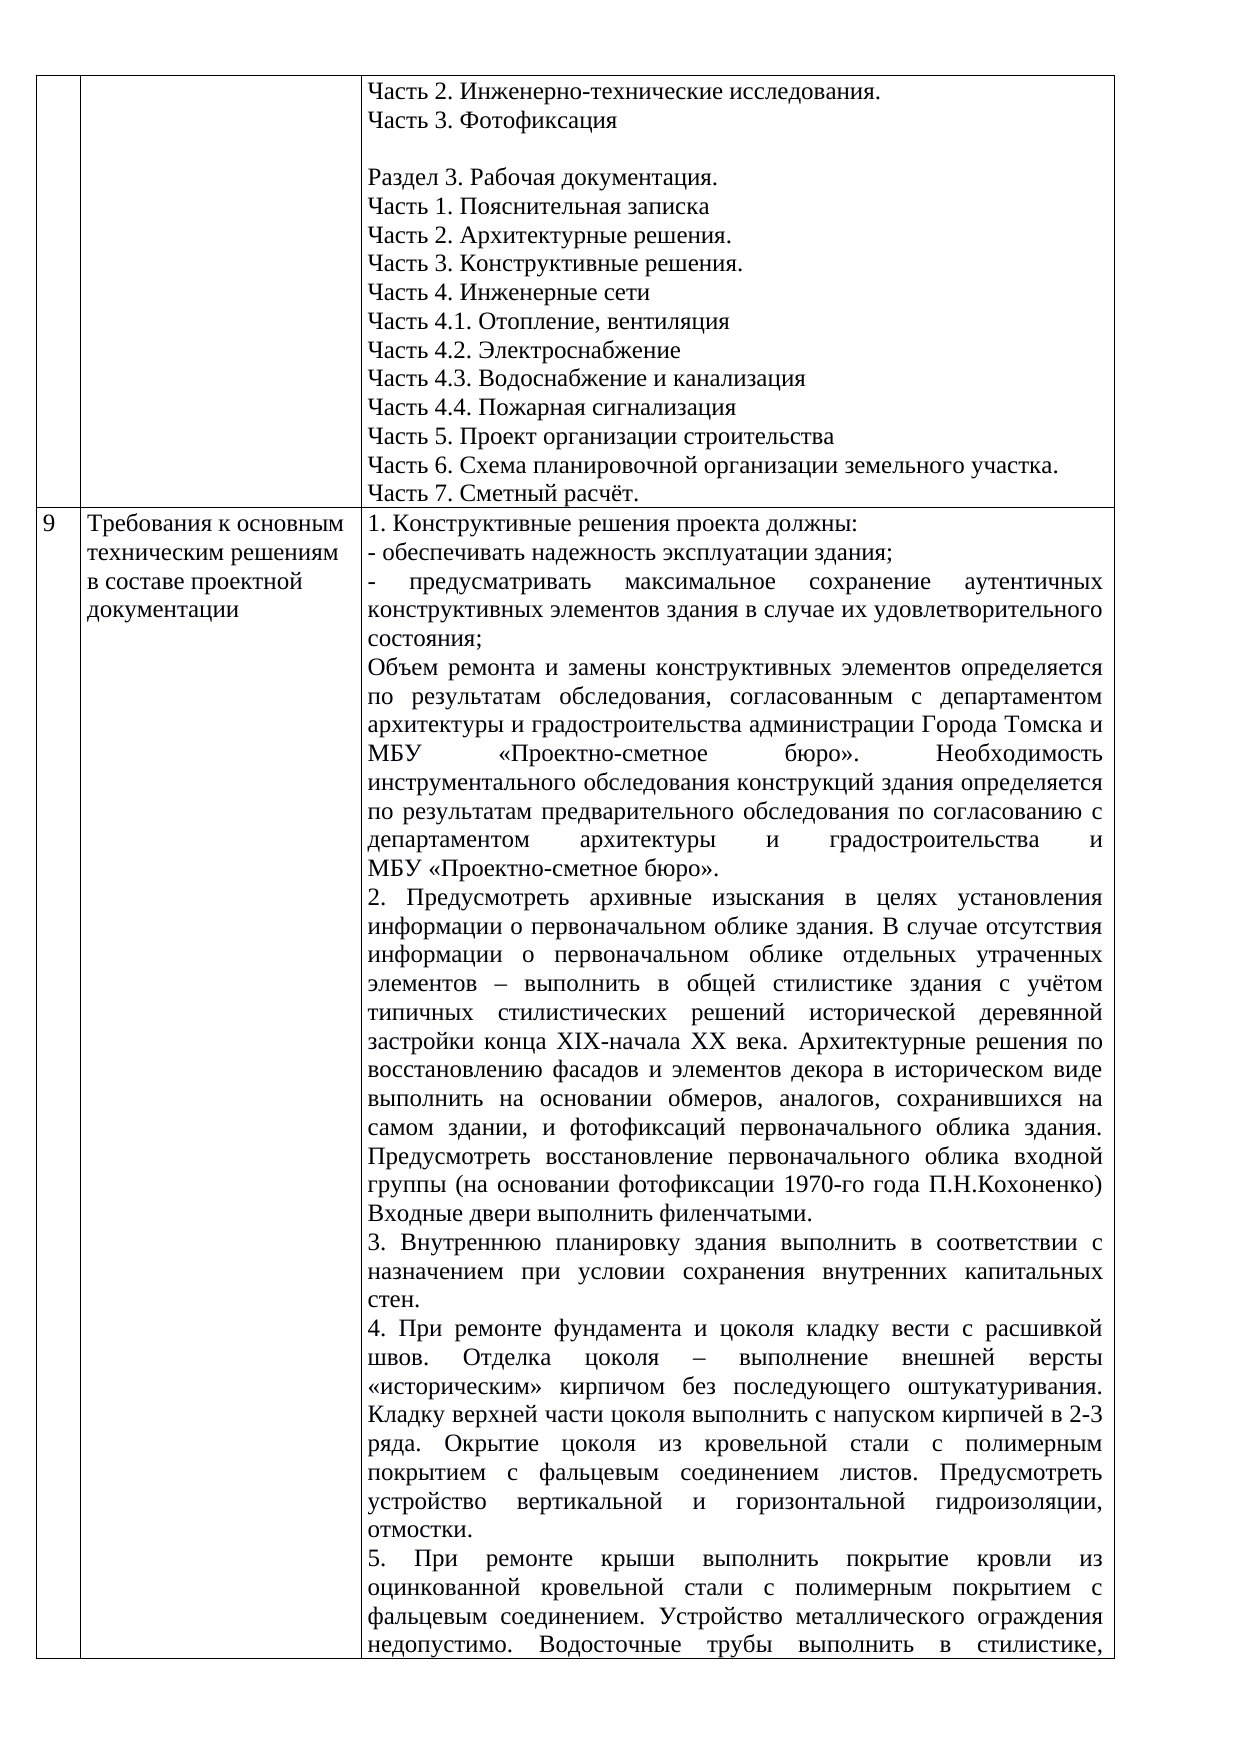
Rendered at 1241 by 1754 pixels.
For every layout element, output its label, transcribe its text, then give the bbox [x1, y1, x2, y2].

table_cell [81, 76, 361, 507]
table_cell 9 [37, 508, 80, 1658]
table_cell 1. Конструктивные решения проекта должны: - обеспечивать надежность эксплуатации здания; - предусматривать максимальное сохранение аутентичных конструктивных элементов здания в случае их удовлетворительного состояния; Объем ремонта и замены конструктивных элементов определяется по результатам обследования, согласованным с департаментом архитектуры и градостроительства администрации Города Томска и МБУ «Проектно-сметное бюро». Необходимость инструментального обследования конструкций здания определяется по результатам предварительного обследования по согласованию с департаментом архитектуры и градостроительства и МБУ «Проектно-сметное бюро». 2. Предусмотреть архивные изыскания в целях установления информации о первоначальном облике здания. В случае отсутствия информации о первоначальном облике отдельных утраченных элементов – выполнить в общей стилистике здания с учётом типичных стилистических решений исторической деревянной застройки конца XIX-начала XX века. Архитектурные решения по восстановлению фасадов и элементов декора в историческом виде выполнить на основании обмеров, аналогов, сохранившихся на самом здании, и фотофиксаций первоначального облика здания. Предусмотреть восстановление первоначального облика входной группы (на основании фотофиксации 1970-го года П.Н.Кохоненко) Входные двери выполнить филенчатыми. 3. Внутреннюю планировку здания выполнить в соответствии с назначением при условии сохранения внутренних капитальных стен. 4. При ремонте фундамента и цоколя кладку вести с расшивкой швов. Отделка цоколя – выполнение внешней версты «историческим» кирпичом без последующего оштукатуривания. Кладку верхней части цоколя выполнить с напуском кирпичей в 2-3 ряда. Окрытие цоколя из кровельной стали с полимерным покрытием с фальцевым соединением листов. Предусмотреть устройство вертикальной и горизонтальной гидроизоляции, отмостки. 5. При ремонте крыши выполнить покрытие кровли из оцинкованной кровельной стали с полимерным покрытием с фальцевым соединением. Устройство металлического ограждения недопустимо. Водосточные трубы выполнить в стилистике, [362, 508, 1114, 1658]
table_cell [37, 76, 80, 507]
table_cell Часть 2. Инженерно-технические исследования. Часть 3. Фотофиксация Раздел 3. Рабочая документация. Часть 1. Пояснительная записка Часть 2. Архитектурные решения. Часть 3. Конструктивные решения. Часть 4. Инженерные сети Часть 4.1. Отопление, вентиляция Часть 4.2. Электроснабжение Часть 4.3. Водоснабжение и канализация Часть 4.4. Пожарная сигнализация Часть 5. Проект организации строительства Часть 6. Схема планировочной организации земельного участка. Часть 7. Сметный расчёт. [362, 76, 1114, 507]
table_cell Требования к основным техническим решениям в составе проектной документации [81, 508, 361, 1658]
